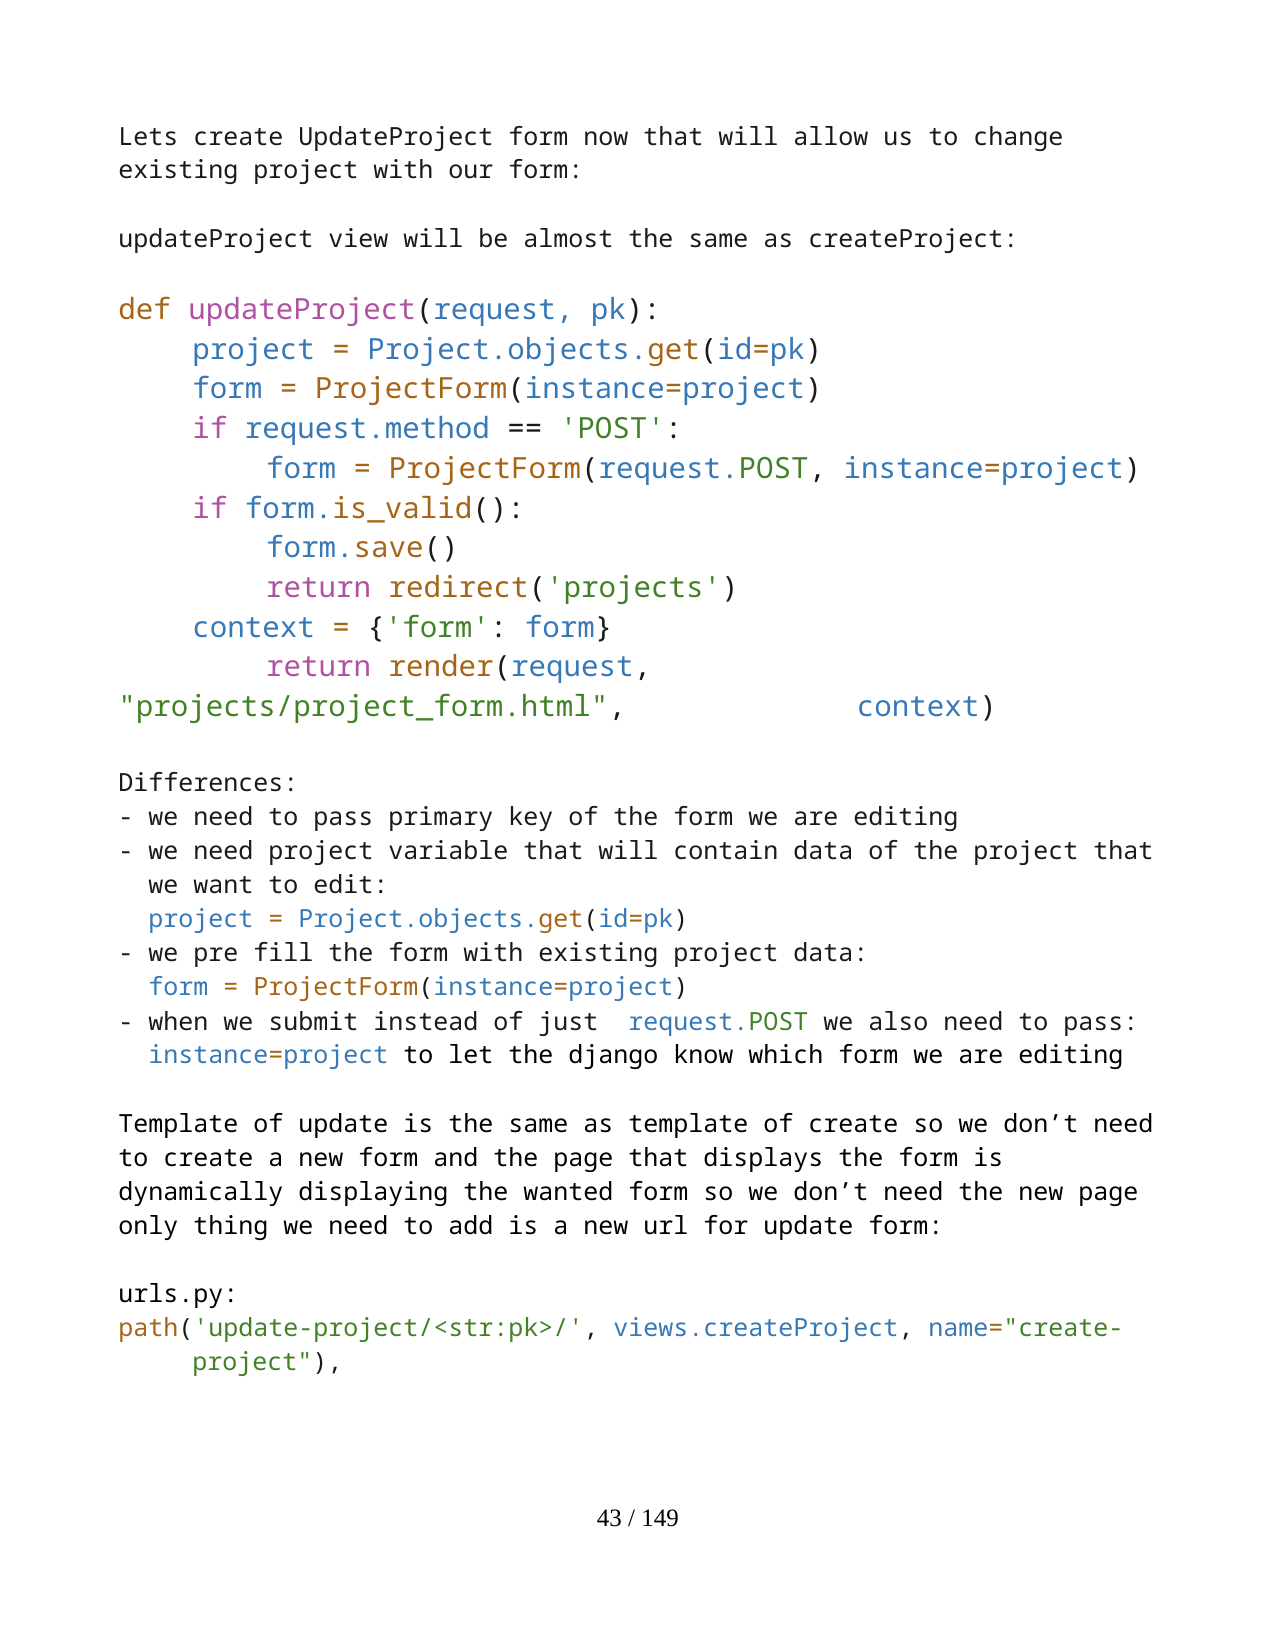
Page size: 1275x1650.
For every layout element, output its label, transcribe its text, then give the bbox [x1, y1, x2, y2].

text context = {'form': form} [118, 606, 1157, 646]
text we want to edit: [118, 867, 1157, 901]
text project = Project.objects.get(id=pk) [118, 328, 1157, 368]
text urls.py: [118, 1276, 1157, 1310]
text if request.method == 'POST': [118, 407, 1157, 447]
text - we need to pass primary key of the form we are editing [118, 799, 1157, 833]
text instance=project to let the django know which form we are editing [118, 1037, 1157, 1071]
text Lets create UpdateProject form now that will allow us to change existing project with our form: [118, 118, 1157, 186]
text project = Project.objects.get(id=pk) [118, 901, 1157, 935]
text form.save() [118, 527, 1157, 566]
text path('update-project/<str:pk>/', views.createProject, name="create- project"), [118, 1310, 1157, 1378]
text form = ProjectForm(instance=project) [118, 368, 1157, 407]
text - when we submit instead of just request.POST we also need to pass: [118, 1003, 1157, 1037]
text def updateProject(request, pk): [118, 288, 1157, 328]
text return render(request, "projects/project_form.html", context) [118, 646, 1157, 725]
text if form.is_valid(): [118, 487, 1157, 527]
text updateProject view will be almost the same as createProject: [118, 220, 1157, 254]
text form = ProjectForm(instance=project) [118, 969, 1157, 1003]
text Differences: [118, 765, 1157, 799]
text - we need project variable that will contain data of the project that [118, 833, 1157, 867]
text Template of update is the same as template of create so we don’t need to create a new form and the page that displays the form is dynamically displaying the wanted form so we don’t need the new page only thing we need to add is a new url for update form: [118, 1105, 1157, 1242]
text form = ProjectForm(request.POST, instance=project) [118, 447, 1157, 487]
text - we pre fill the form with existing project data: [118, 935, 1157, 969]
text return redirect('projects') [118, 566, 1157, 606]
